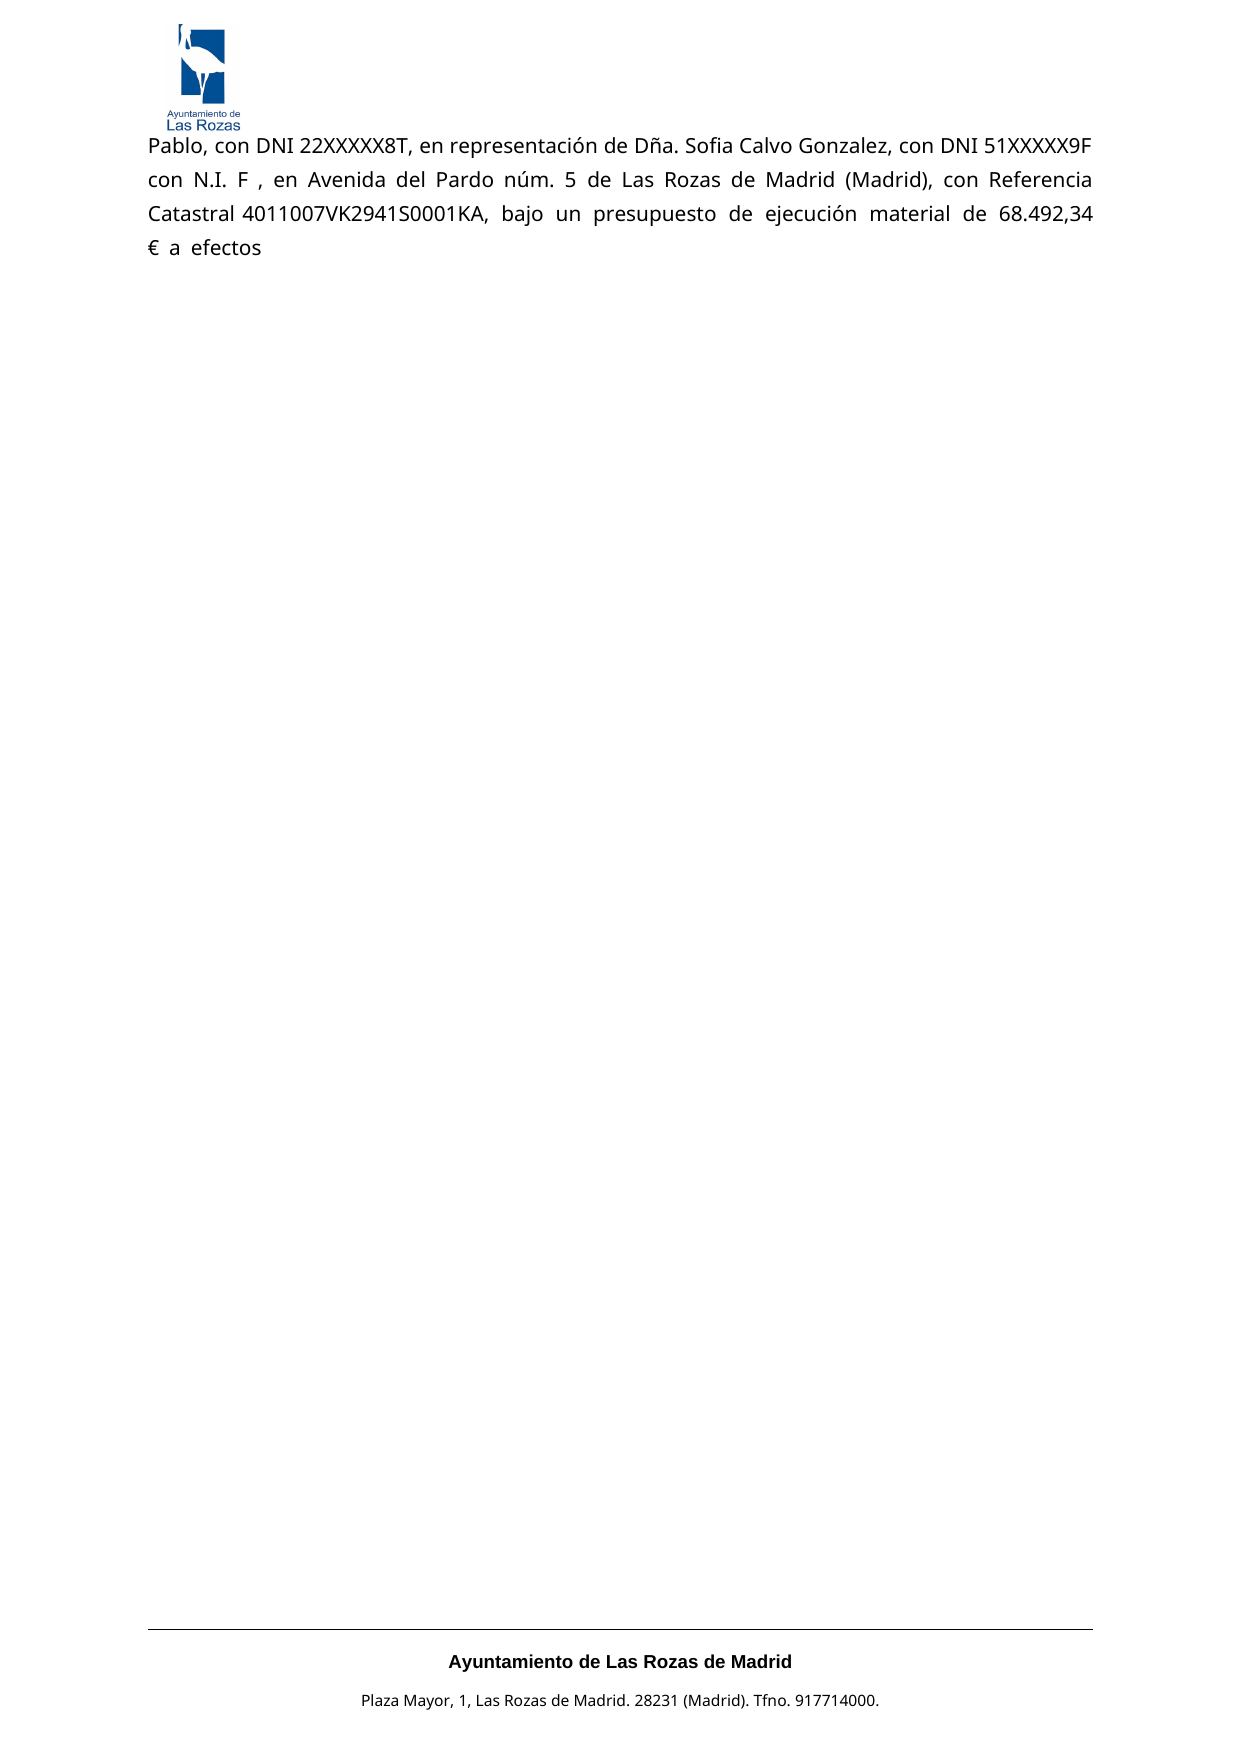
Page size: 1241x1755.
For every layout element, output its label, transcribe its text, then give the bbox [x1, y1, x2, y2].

text Pablo, con DNI 22XXXXX8T, en representación de Dña. Sofia Calvo Gonzalez, con DNI 51XXXXX9F con N.I. F , en Avenida del Pardo núm. 5 de Las Rozas de Madrid (Madrid), con Referencia Catastral 4011007VK2941S0001KA, bajo un presupuesto de ejecución material de 68.492,34 € a efectos [148, 131, 1093, 262]
